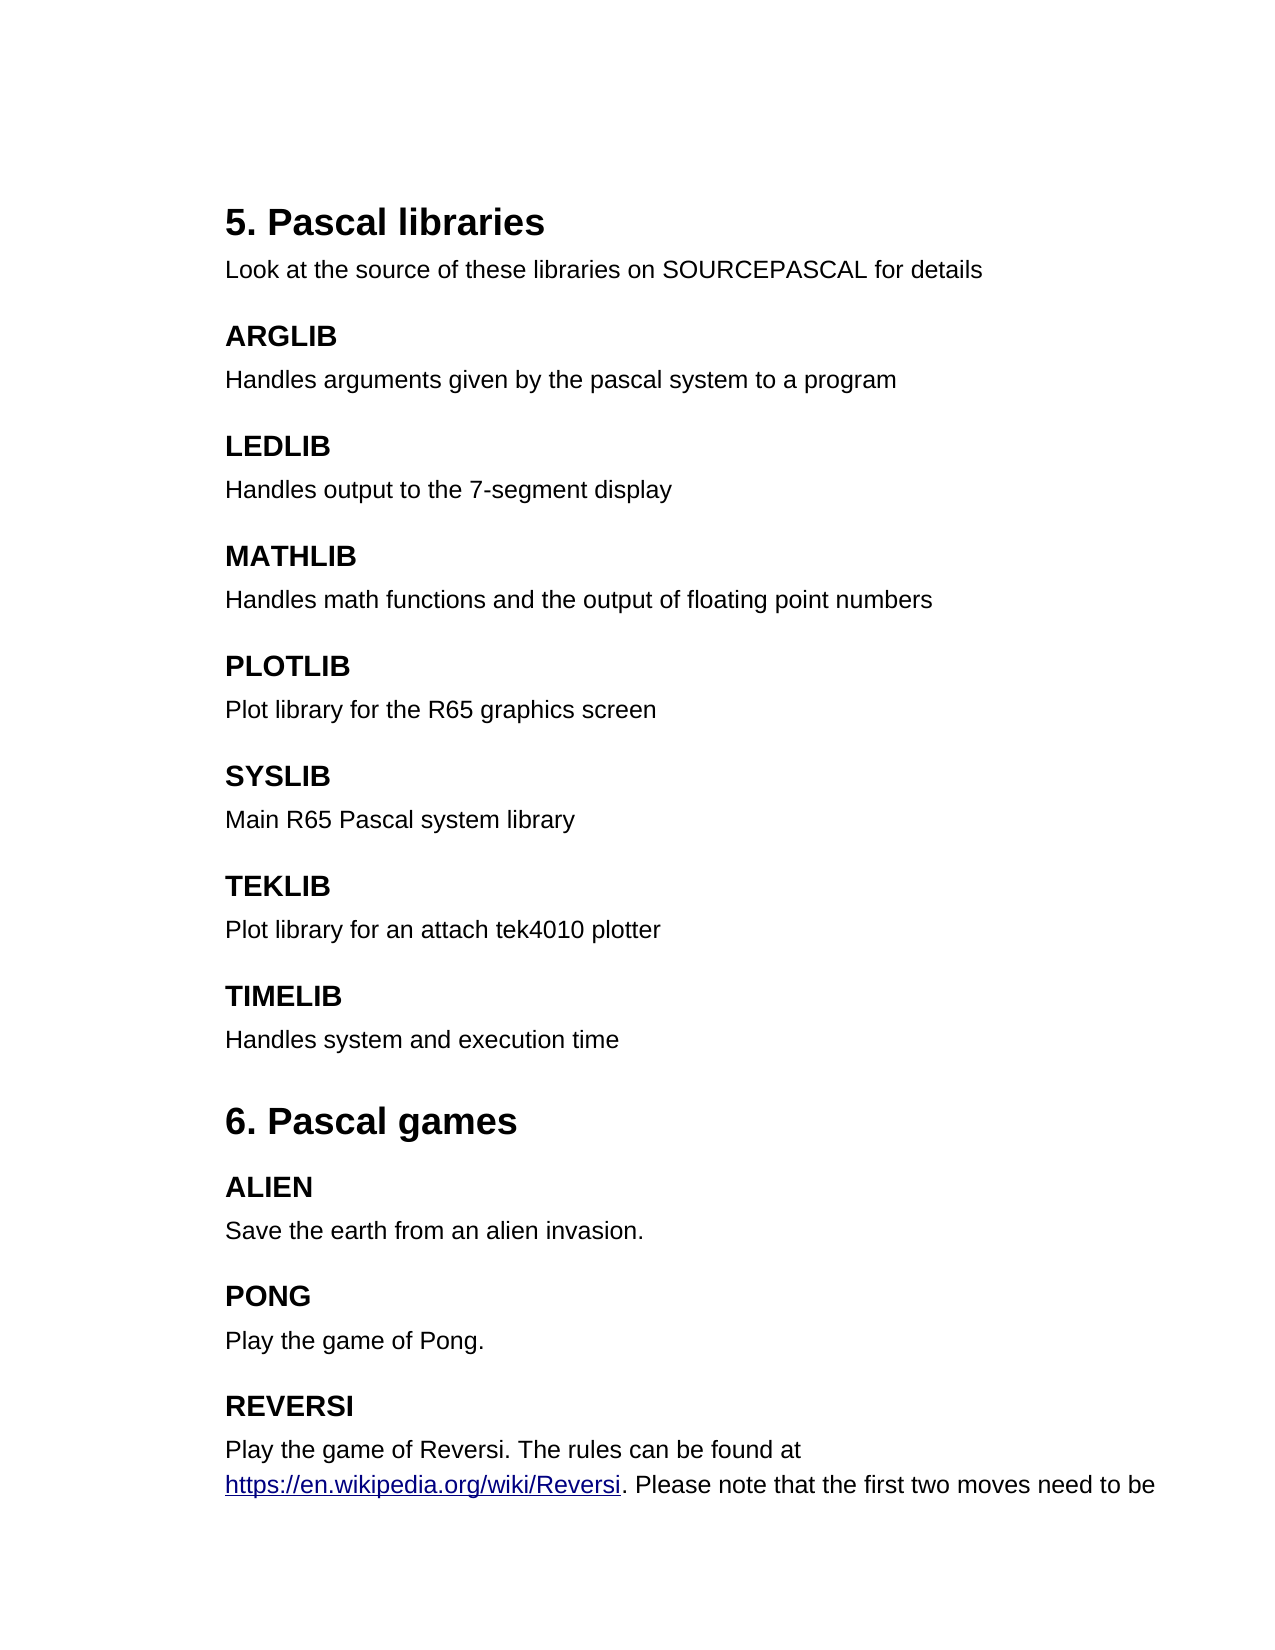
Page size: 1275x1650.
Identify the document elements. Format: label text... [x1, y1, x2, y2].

text Main R65 Pascal system library [225, 805, 1157, 834]
text Plot library for an attach tek4010 plotter [225, 915, 1157, 943]
subtitle 5. Pascal libraries [225, 199, 1157, 243]
text Handles system and execution time [225, 1025, 1157, 1053]
text Handles output to the 7-segment display [225, 475, 1157, 504]
subtitle MATHLIB [225, 539, 1157, 573]
subtitle ARGLIB [225, 319, 1157, 353]
text Look at the source of these libraries on SOURCEPASCAL for details [225, 255, 1157, 284]
text Handles math functions and the output of floating point numbers [225, 585, 1157, 614]
text Play the game of Reversi. The rules can be found at https://en.wikipedia.org/wiki/Reversi. Please note that the first two moves need to be [225, 1436, 1157, 1499]
subtitle ALIEN [225, 1169, 1157, 1203]
text Play the game of Pong. [225, 1326, 1157, 1354]
text Save the earth from an alien invasion. [225, 1216, 1157, 1244]
subtitle TIMELIB [225, 978, 1157, 1012]
subtitle PONG [225, 1279, 1157, 1313]
subtitle PLOTLIB [225, 649, 1157, 682]
subtitle LEDLIB [225, 429, 1157, 463]
subtitle SYSLIB [225, 759, 1157, 792]
text Handles arguments given by the pascal system to a program [225, 365, 1157, 394]
subtitle 6. Pascal games [225, 1099, 1157, 1142]
subtitle TEKLIB [225, 868, 1157, 902]
text Plot library for the R65 graphics screen [225, 695, 1157, 724]
subtitle REVERSI [225, 1389, 1157, 1423]
